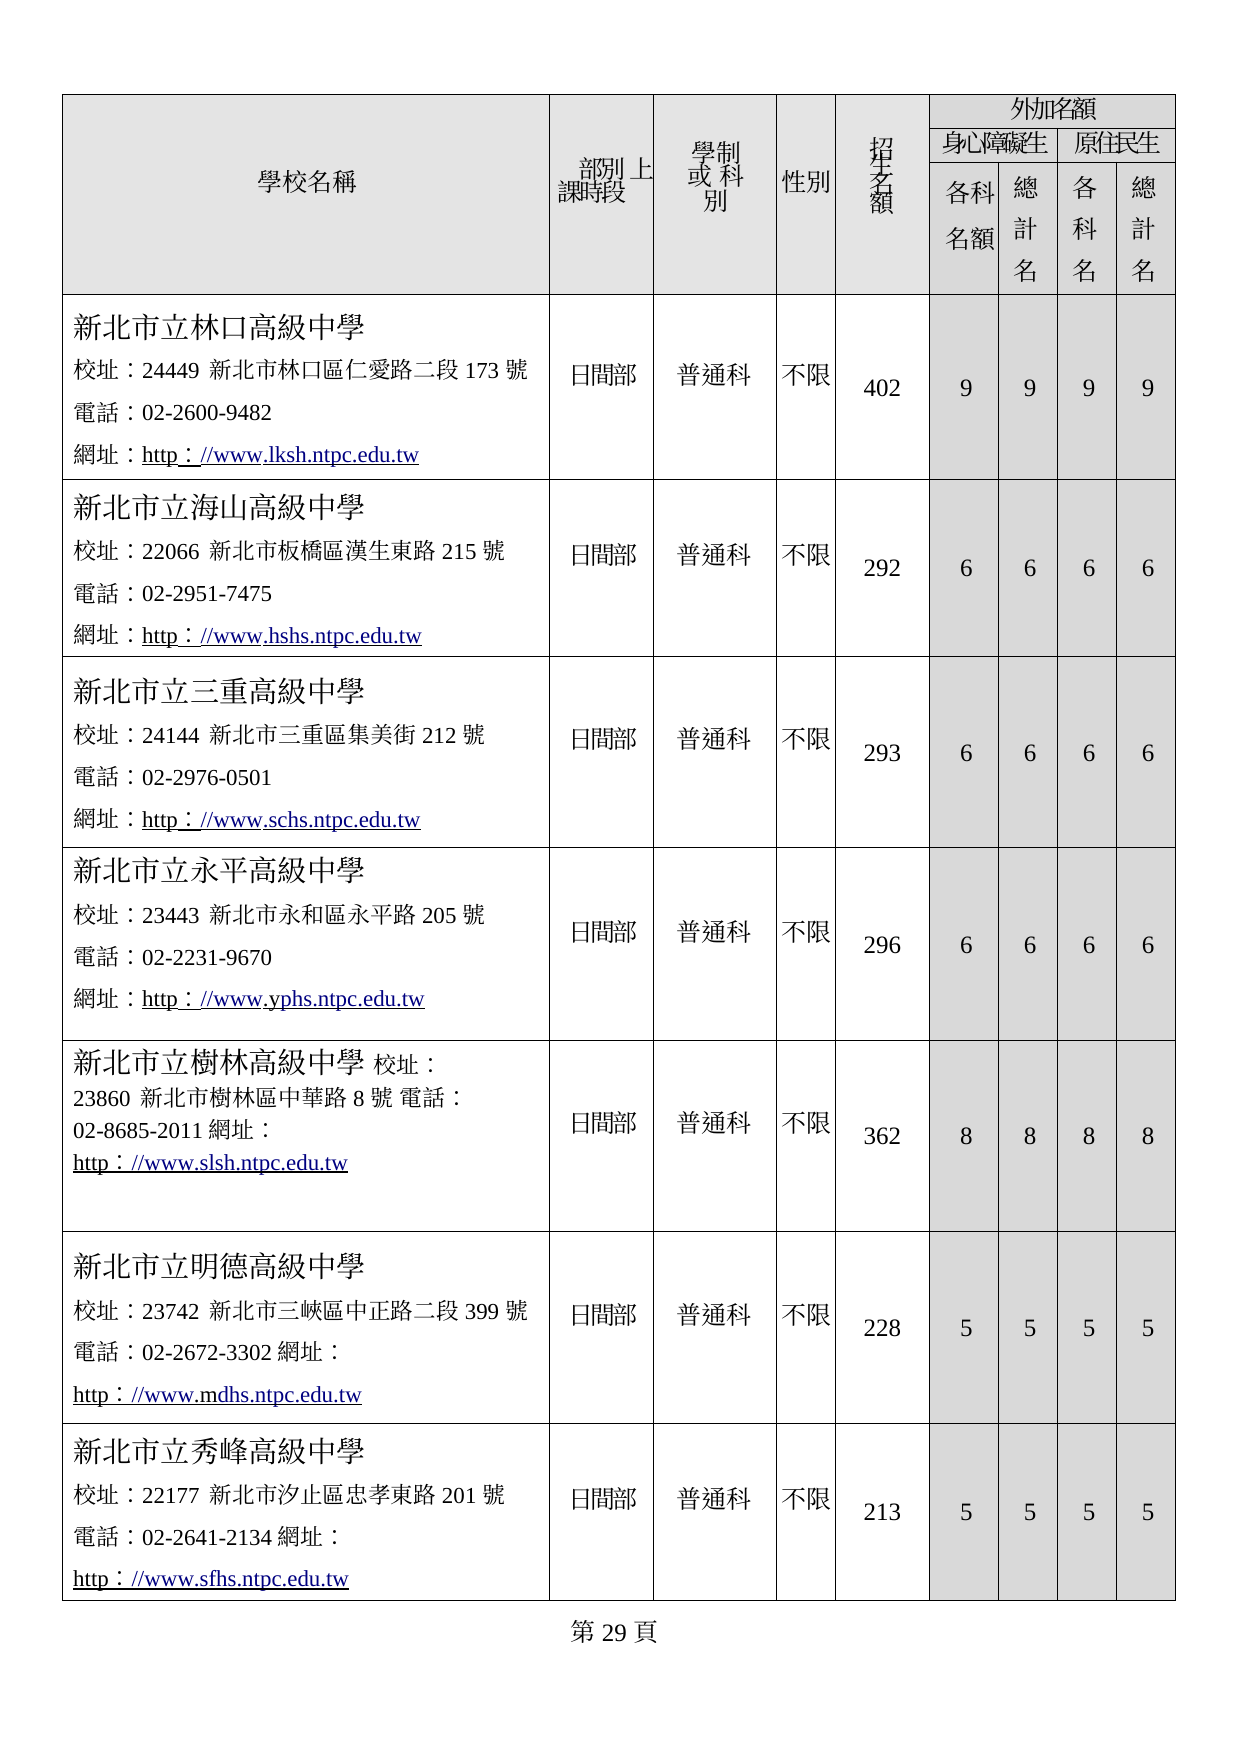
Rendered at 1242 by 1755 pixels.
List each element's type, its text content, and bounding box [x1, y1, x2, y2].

table_cell 9 [999, 295, 1057, 479]
table_cell 新北市立永平高級中學 校址：23443 新北市永和區永平路 205 號 電話：02-2231-9670 網址：http：//www.yphs.ntpc.edu.tw [63, 848, 549, 1040]
table_cell 9 [930, 295, 998, 479]
table_cell 6 [999, 480, 1057, 656]
table_cell 普通科 [654, 848, 776, 1040]
table_cell 8 [930, 1041, 998, 1231]
table_cell 日間部 [550, 657, 653, 847]
table_cell 5 [999, 1424, 1057, 1600]
table_cell 6 [1117, 480, 1175, 656]
table_cell 普通科 [654, 1041, 776, 1231]
table_cell 213 [836, 1424, 929, 1600]
table_cell 228 [836, 1232, 929, 1423]
table_header 部別 上課時段 [550, 95, 653, 294]
table_cell 5 [999, 1232, 1057, 1423]
table_cell 5 [1117, 1232, 1175, 1423]
table_cell 296 [836, 848, 929, 1040]
table_cell 6 [930, 657, 998, 847]
table_header 招 生 名 額 [836, 95, 929, 294]
table_header 學校名稱 [63, 95, 549, 294]
table_cell 8 [999, 1041, 1057, 1231]
table_cell 新北市立林口高級中學 校址：24449 新北市林口區仁愛路二段 173 號 電話：02-2600-9482 網址：http：//www.lksh.ntpc.edu.tw [63, 295, 549, 479]
table_cell 普通科 [654, 1424, 776, 1600]
table_cell 6 [1117, 848, 1175, 1040]
table_cell 普通科 [654, 295, 776, 479]
table_cell 6 [1117, 657, 1175, 847]
table_header 性別 [777, 95, 835, 294]
table_cell 8 [1058, 1041, 1116, 1231]
table_cell 不限 [777, 657, 835, 847]
table_cell 不限 [777, 480, 835, 656]
table_cell 9 [1058, 295, 1116, 479]
table_header 學制 或 科別 [654, 95, 776, 294]
table_cell 新北市立三重高級中學 校址：24144 新北市三重區集美街 212 號 電話：02-2976-0501 網址：http：//www.schs.ntpc.edu.tw [63, 657, 549, 847]
table_cell 不限 [777, 295, 835, 479]
table_cell 日間部 [550, 848, 653, 1040]
table_cell 6 [999, 657, 1057, 847]
table_cell 新北市立樹林高級中學 校址：23860 新北市樹林區中華路 8 號 電話：02-8685-2011 網址：http：//www.slsh.ntpc.edu.tw [63, 1041, 549, 1231]
table_cell 不限 [777, 1424, 835, 1600]
table_cell 總計名額 [999, 163, 1057, 294]
table_cell 362 [836, 1041, 929, 1231]
table_cell 普通科 [654, 657, 776, 847]
table_cell 6 [1058, 848, 1116, 1040]
table_cell 各科名額 [1058, 163, 1116, 294]
table_cell 293 [836, 657, 929, 847]
table_cell 日間部 [550, 480, 653, 656]
table_cell 新北市立海山高級中學 校址：22066 新北市板橋區漢生東路 215 號 電話：02-2951-7475 網址：http：//www.hshs.ntpc.edu.tw [63, 480, 549, 656]
table_cell 5 [930, 1232, 998, 1423]
table_cell 原住民生 [1058, 129, 1175, 162]
table_cell 日間部 [550, 1232, 653, 1423]
table_cell 9 [1117, 295, 1175, 479]
table_cell 日間部 [550, 1424, 653, 1600]
table_cell 5 [1058, 1232, 1116, 1423]
table_cell 5 [930, 1424, 998, 1600]
table_cell 日間部 [550, 295, 653, 479]
table_cell 不限 [777, 1041, 835, 1231]
table_cell 6 [930, 480, 998, 656]
table_cell 總計名額 [1117, 163, 1175, 294]
table_cell 5 [1058, 1424, 1116, 1600]
table_cell 不限 [777, 848, 835, 1040]
table_cell 新北市立秀峰高級中學 校址：22177 新北市汐止區忠孝東路 201 號 電話：02-2641-2134 網址：http：//www.sfhs.ntpc.edu.tw [63, 1424, 549, 1600]
table_cell 292 [836, 480, 929, 656]
table_cell 5 [1117, 1424, 1175, 1600]
table_cell 普通科 [654, 1232, 776, 1423]
table_cell 身心障礙生 [930, 129, 1057, 162]
table_cell 新北市立明德高級中學 校址：23742 新北市三峽區中正路二段 399 號 電話：02-2672-3302 網址：http：//www.mdhs.ntpc.edu.tw [63, 1232, 549, 1423]
table_cell 不限 [777, 1232, 835, 1423]
table_cell 日間部 [550, 1041, 653, 1231]
table_cell 8 [1117, 1041, 1175, 1231]
table_cell 各科名額 [930, 163, 998, 294]
table_cell 402 [836, 295, 929, 479]
table_cell 6 [1058, 657, 1116, 847]
table_header 外加名額 [930, 95, 1175, 128]
table_cell 6 [1058, 480, 1116, 656]
table_cell 6 [930, 848, 998, 1040]
table_cell 普通科 [654, 480, 776, 656]
table_cell 6 [999, 848, 1057, 1040]
